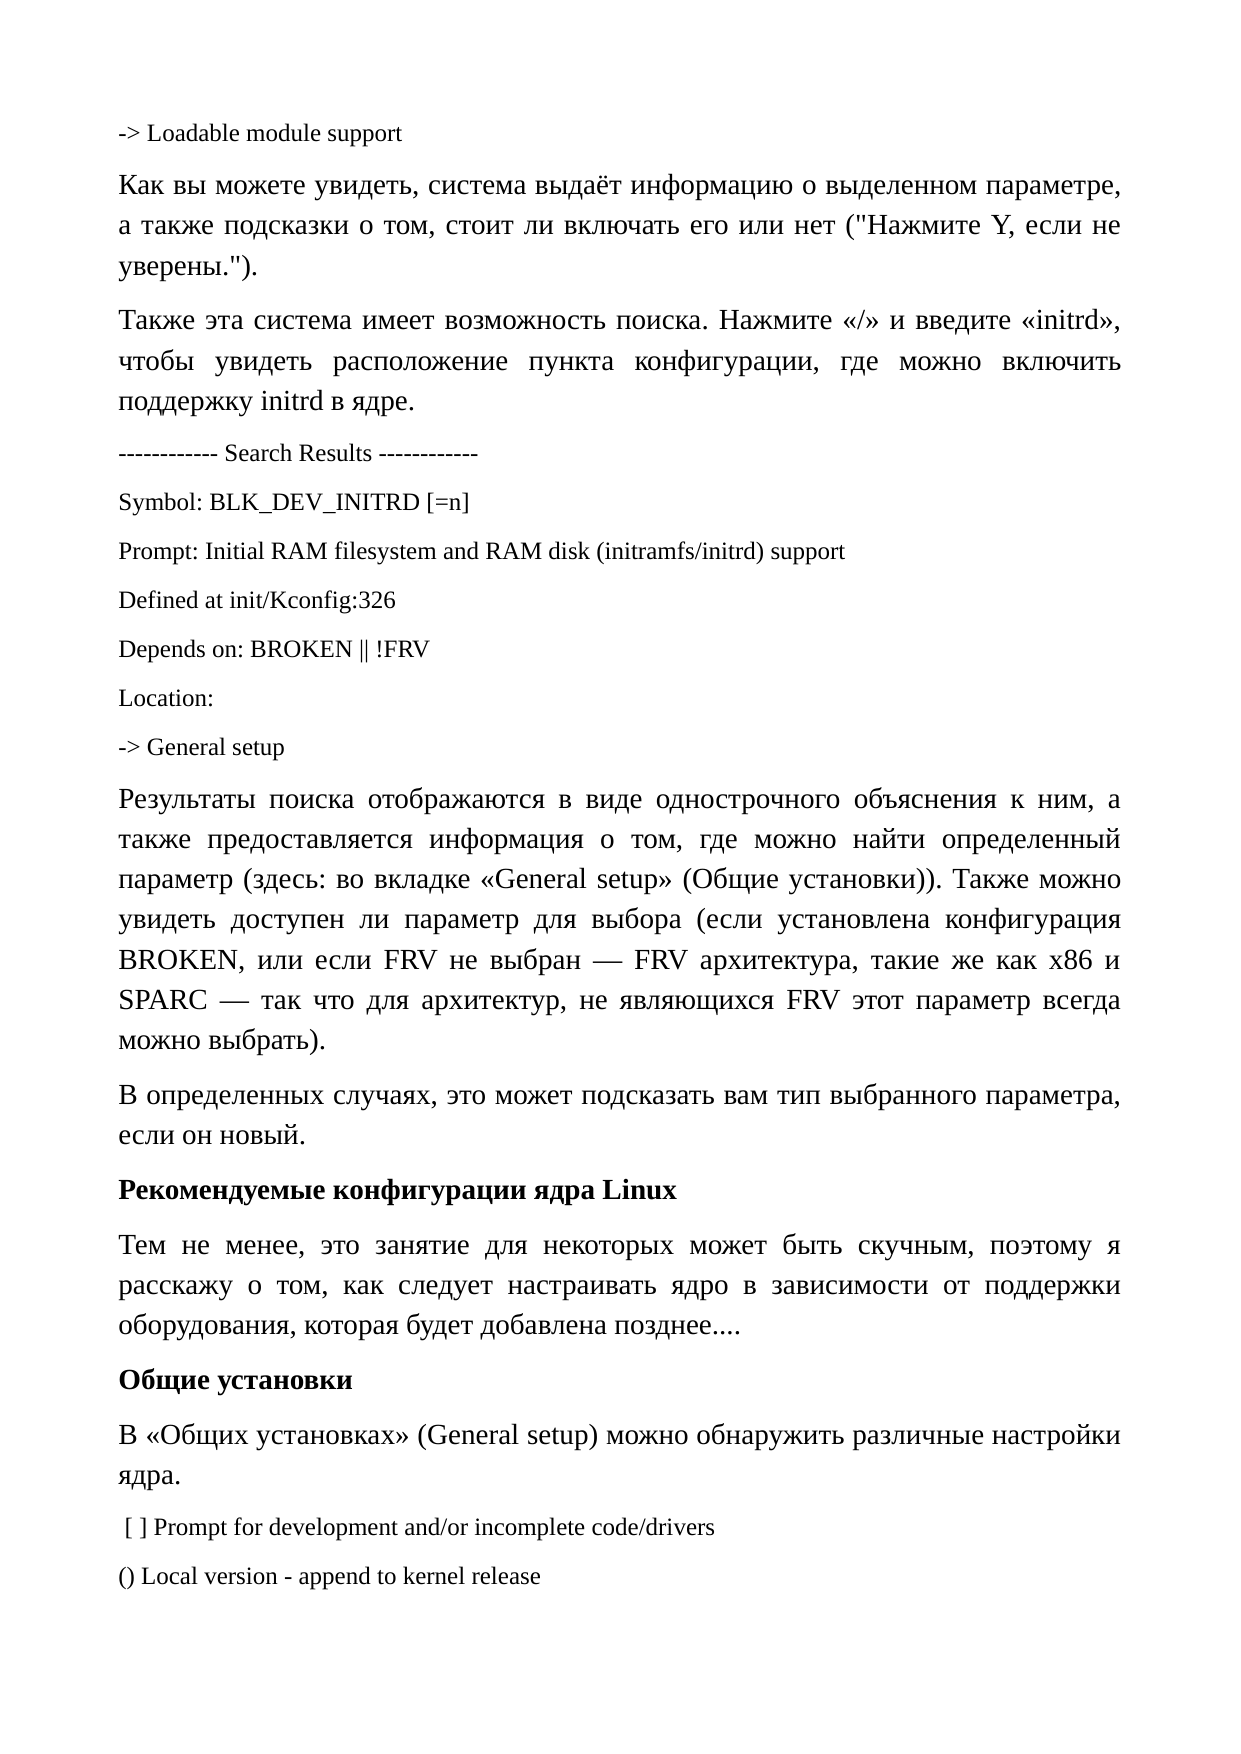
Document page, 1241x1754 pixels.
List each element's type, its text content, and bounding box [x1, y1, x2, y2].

text Тем не менее, это занятие для некоторых может быть скучным, поэтому я расскажу о том, как следует настраивать ядро в зависимости от поддержки оборудования, которая будет добавлена позднее.... [118, 1227, 1122, 1341]
text Как вы можете увидеть, система выдаёт информацию о выделенном параметре, а также подсказки о том, стоит ли включать его или нет ("Нажмите Y, если не уверены."). [118, 167, 1122, 281]
text В определенных случаях, это может подсказать вам тип выбранного параметра, если он новый. [118, 1077, 1122, 1151]
text Location: [118, 683, 1122, 712]
text Рекомендуемые конфигурации ядра Linux [118, 1172, 1122, 1206]
text -> General setup [118, 732, 1122, 761]
text В «Общих установках» (General setup) можно обнаружить различные настройки ядра. [118, 1417, 1122, 1491]
text -> Loadable module support [118, 118, 1122, 147]
text Symbol: BLK_DEV_INITRD [=n] [118, 487, 1122, 515]
text Результаты поиска отображаются в виде однострочного объяснения к ним, а также предоставляется информация о том, где можно найти определенный параметр (здесь: во вкладке «General setup» (Общие установки)). Также можно увидеть доступен ли параметр для выбора (если установлена конфигурация BROKEN, или если FRV не выбран — FRV архитектура, такие же как x86 и SPARC — так что для архитектур, не являющихся FRV этот параметр всегда можно выбрать). [118, 781, 1122, 1056]
text Также эта система имеет возможность поиска. Нажмите «/» и введите «initrd», чтобы увидеть расположение пункта конфигурации, где можно включить поддержку initrd в ядре. [118, 302, 1122, 416]
text () Local version - append to kernel release [118, 1561, 1122, 1590]
text ------------ Search Results ------------ [118, 438, 1122, 466]
text [ ] Prompt for development and/or incomplete code/drivers [118, 1512, 1122, 1541]
text Prompt: Initial RAM filesystem and RAM disk (initramfs/initrd) support [118, 536, 1122, 564]
text Defined at init/Kconfig:326 [118, 585, 1122, 613]
text Depends on: BROKEN || !FRV [118, 634, 1122, 663]
text Общие установки [118, 1362, 1122, 1396]
